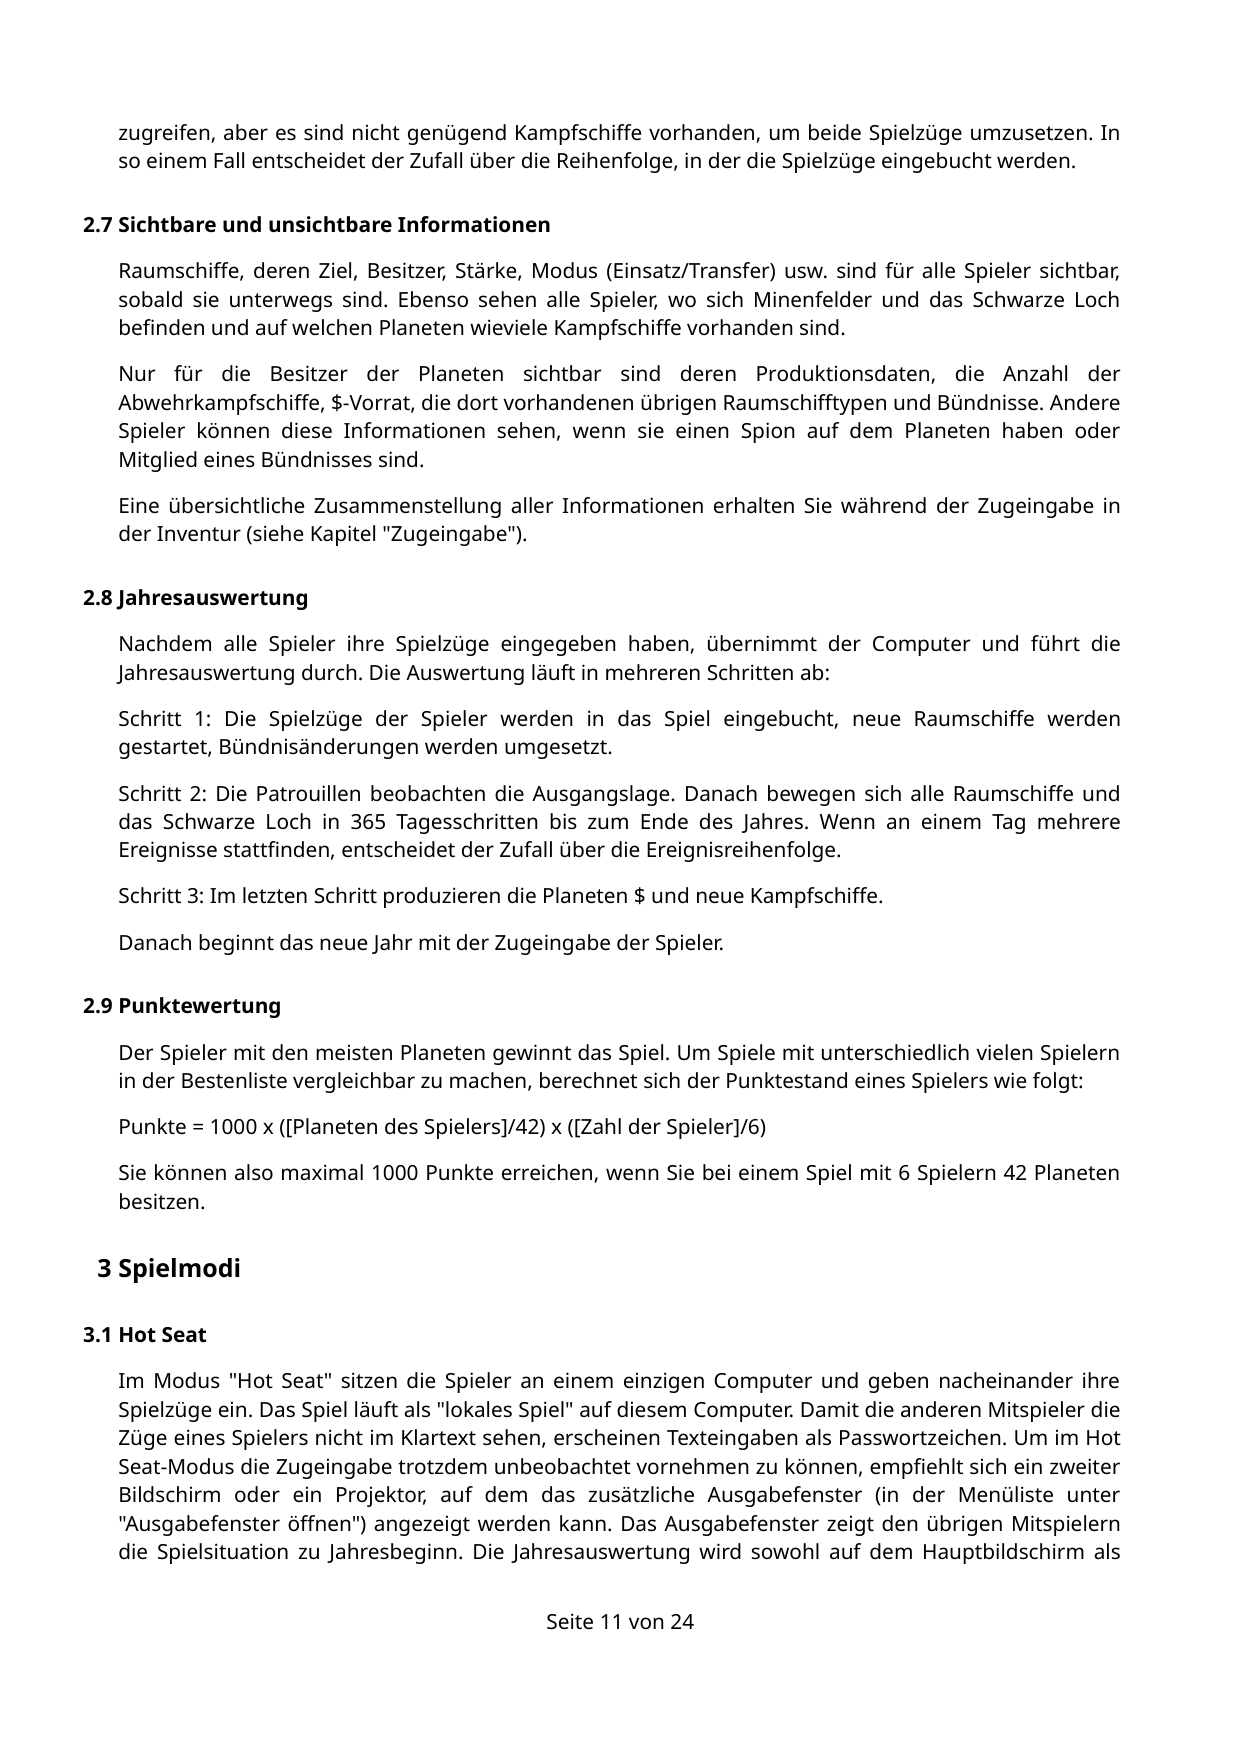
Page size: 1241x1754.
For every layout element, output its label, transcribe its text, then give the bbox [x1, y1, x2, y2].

text Punkte = 1000 x ([Planeten des Spielers]/42) x ([Zahl der Spieler]/6) [118, 1112, 1122, 1141]
text Nur für die Besitzer der Planeten sichtbar sind deren Produktionsdaten, die Anzahl der Abwehrkampfschiffe, $-Vorrat, die dort vorhandenen übrigen Raumschifftypen und Bündnisse. Andere Spieler können diese Informationen sehen, wenn sie einen Spion auf dem Planeten haben oder Mitglied eines Bündnisses sind. [118, 359, 1122, 473]
subtitle Sichtbare und unsichtbare Informationen [118, 210, 1122, 239]
text Der Spieler mit den meisten Planeten gewinnt das Spiel. Um Spiele mit unterschiedlich vielen Spielern in der Bestenliste vergleichbar zu machen, berechnet sich der Punktestand eines Spielers wie folgt: [118, 1038, 1122, 1095]
subtitle Punktewertung [118, 992, 1122, 1020]
text Eine übersichtliche Zusammenstellung aller Informationen erhalten Sie während der Zugeingabe in der Inventur (siehe Kapitel "Zugeingabe"). [118, 491, 1122, 548]
text Sie können also maximal 1000 Punkte erreichen, wenn Sie bei einem Spiel mit 6 Spielern 42 Planeten besitzen. [118, 1158, 1122, 1215]
text Im Modus "Hot Seat" sitzen die Spieler an einem einzigen Computer und geben nacheinander ihre Spielzüge ein. Das Spiel läuft als "lokales Spiel" auf diesem Computer. Damit die anderen Mitspieler die Züge eines Spielers nicht im Klartext sehen, erscheinen Texteingaben als Passwortzeichen. Um im Hot Seat-Modus die Zugeingabe trotzdem unbeobachtet vornehmen zu können, empfiehlt sich ein zweiter Bildschirm oder ein Projektor, auf dem das zusätzliche Ausgabefenster (in der Menüliste unter "Ausgabefenster öffnen") angezeigt werden kann. Das Ausgabefenster zeigt den übrigen Mitspielern die Spielsituation zu Jahresbeginn. Die Jahresauswertung wird sowohl auf dem Hauptbildschirm als [118, 1366, 1122, 1566]
text Raumschiffe, deren Ziel, Besitzer, Stärke, Modus (Einsatz/Transfer) usw. sind für alle Spieler sichtbar, sobald sie unterwegs sind. Ebenso sehen alle Spieler, wo sich Minenfelder und das Schwarze Loch befinden und auf welchen Planeten wieviele Kampfschiffe vorhanden sind. [118, 257, 1122, 342]
text Schritt 2: Die Patrouillen beobachten die Ausgangslage. Danach bewegen sich alle Raumschiffe und das Schwarze Loch in 365 Tagesschritten bis zum Ende des Jahres. Wenn an einem Tag mehrere Ereignisse stattfinden, entscheidet der Zufall über die Ereignisreihenfolge. [118, 779, 1122, 864]
text Schritt 1: Die Spielzüge der Spieler werden in das Spiel eingebucht, neue Raumschiffe werden gestartet, Bündnisänderungen werden umgesetzt. [118, 704, 1122, 761]
text zugreifen, aber es sind nicht genügend Kampfschiffe vorhanden, um beide Spielzüge umzusetzen. In so einem Fall entscheidet der Zufall über die Reihenfolge, in der die Spielzüge eingebucht werden. [118, 118, 1122, 175]
subtitle Spielmodi [118, 1251, 1122, 1285]
subtitle Hot Seat [118, 1320, 1122, 1349]
text Danach beginnt das neue Jahr mit der Zugeingabe der Spieler. [118, 928, 1122, 956]
text Nachdem alle Spieler ihre Spielzüge eingegeben haben, übernimmt der Computer und führt die Jahresauswertung durch. Die Auswertung läuft in mehreren Schritten ab: [118, 629, 1122, 686]
subtitle Jahresauswertung [118, 583, 1122, 612]
text Schritt 3: Im letzten Schritt produzieren die Planeten $ und neue Kampfschiffe. [118, 882, 1122, 910]
